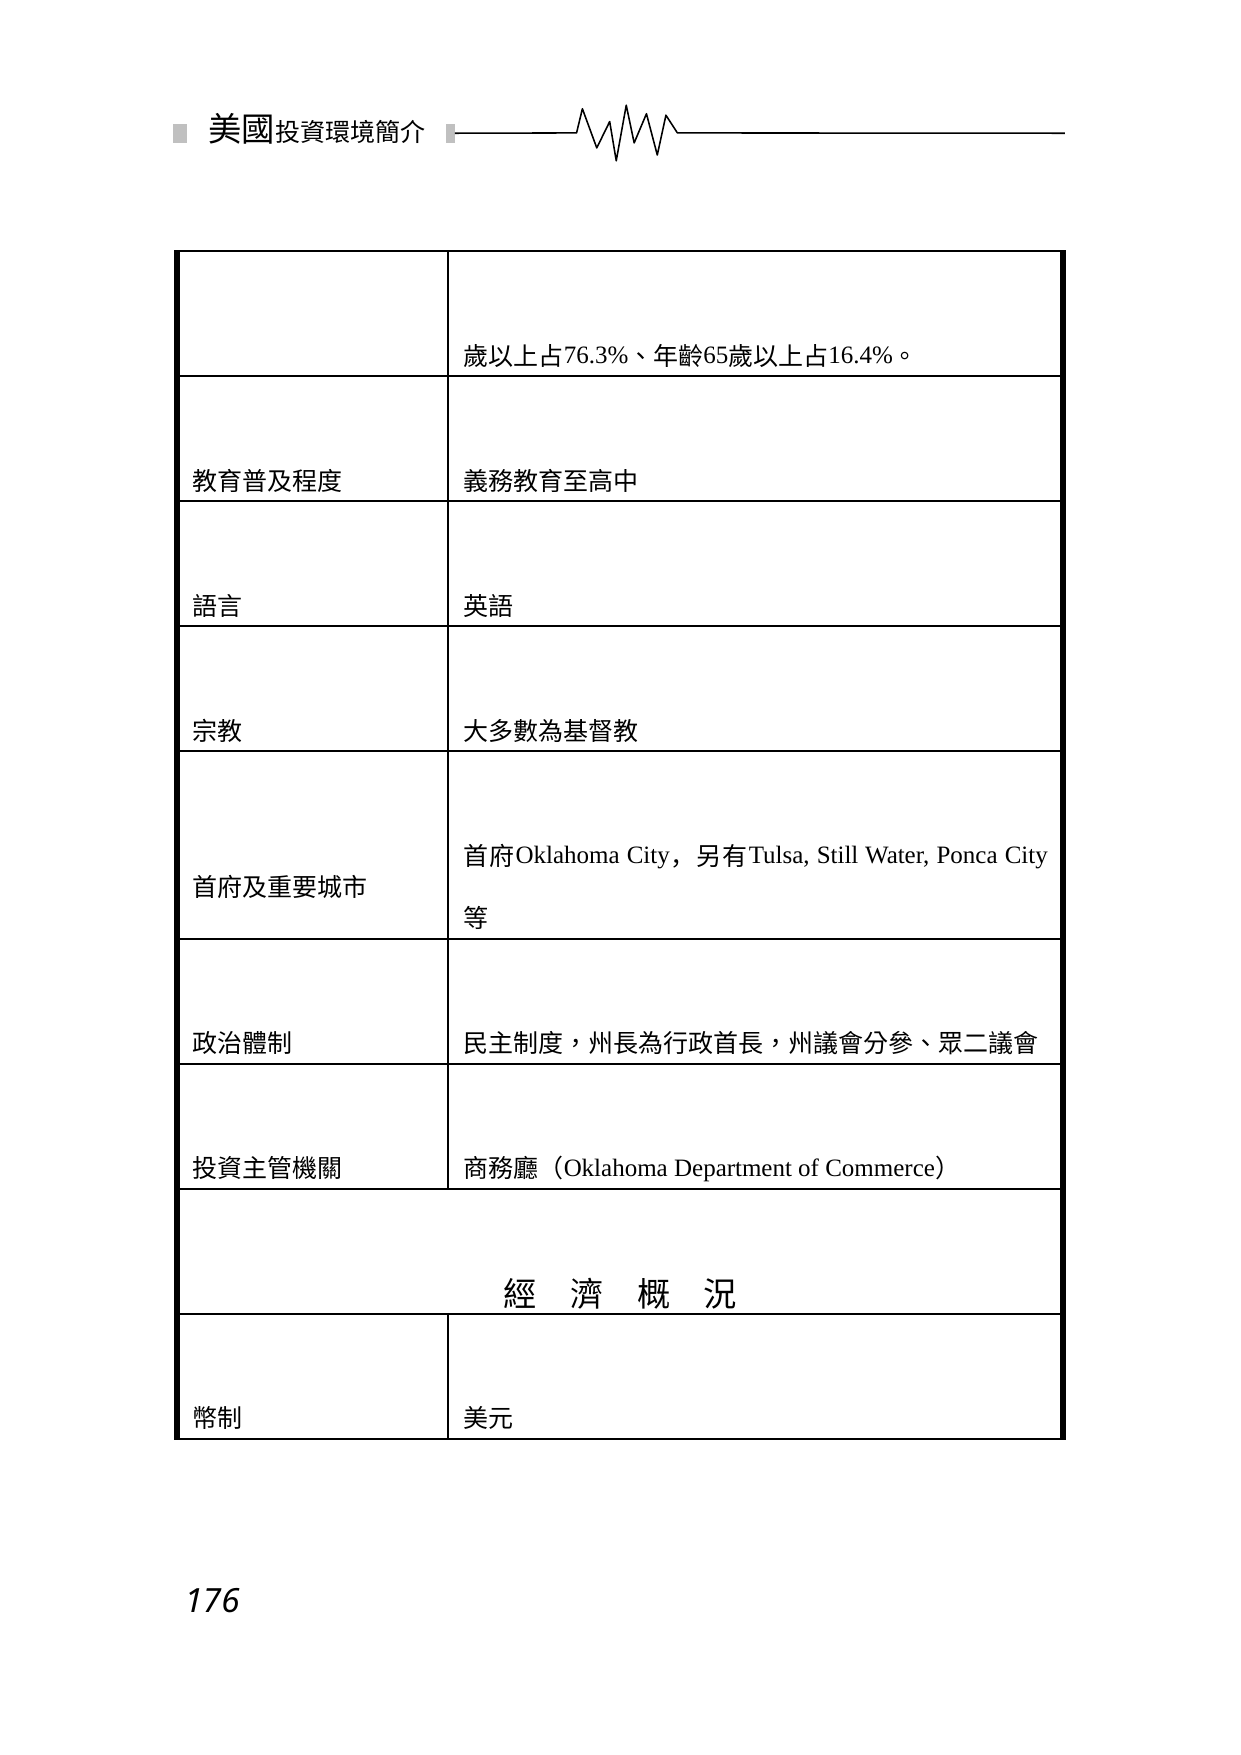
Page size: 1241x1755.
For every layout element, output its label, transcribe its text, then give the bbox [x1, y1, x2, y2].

table_cell 首府及重要城市 [180, 752, 447, 938]
table_cell 幣制 [180, 1315, 447, 1438]
table_cell 首府Oklahoma City，另有Tulsa, Still Water, Ponca City等 [449, 752, 1060, 938]
table_cell 政治體制 [180, 940, 447, 1063]
table_cell 教育普及程度 [180, 377, 447, 500]
table_cell 民主制度，州長為行政首長，州議會分參、眾二議會 [449, 940, 1060, 1063]
table_cell 義務教育至高中 [449, 377, 1060, 500]
table_cell 英語 [449, 502, 1060, 625]
table_cell 商務廳（Oklahoma Department of Commerce） [449, 1065, 1060, 1188]
table_cell 歲以上占76.3%、年齡65歲以上占16.4%。 [449, 252, 1060, 375]
table_cell 經 濟 概 況 [180, 1190, 1060, 1313]
table_cell [180, 252, 447, 375]
table_cell 大多數為基督教 [449, 627, 1060, 750]
table_cell 美元 [449, 1315, 1060, 1438]
table_cell 語言 [180, 502, 447, 625]
table_cell 投資主管機關 [180, 1065, 447, 1188]
table_cell 宗教 [180, 627, 447, 750]
